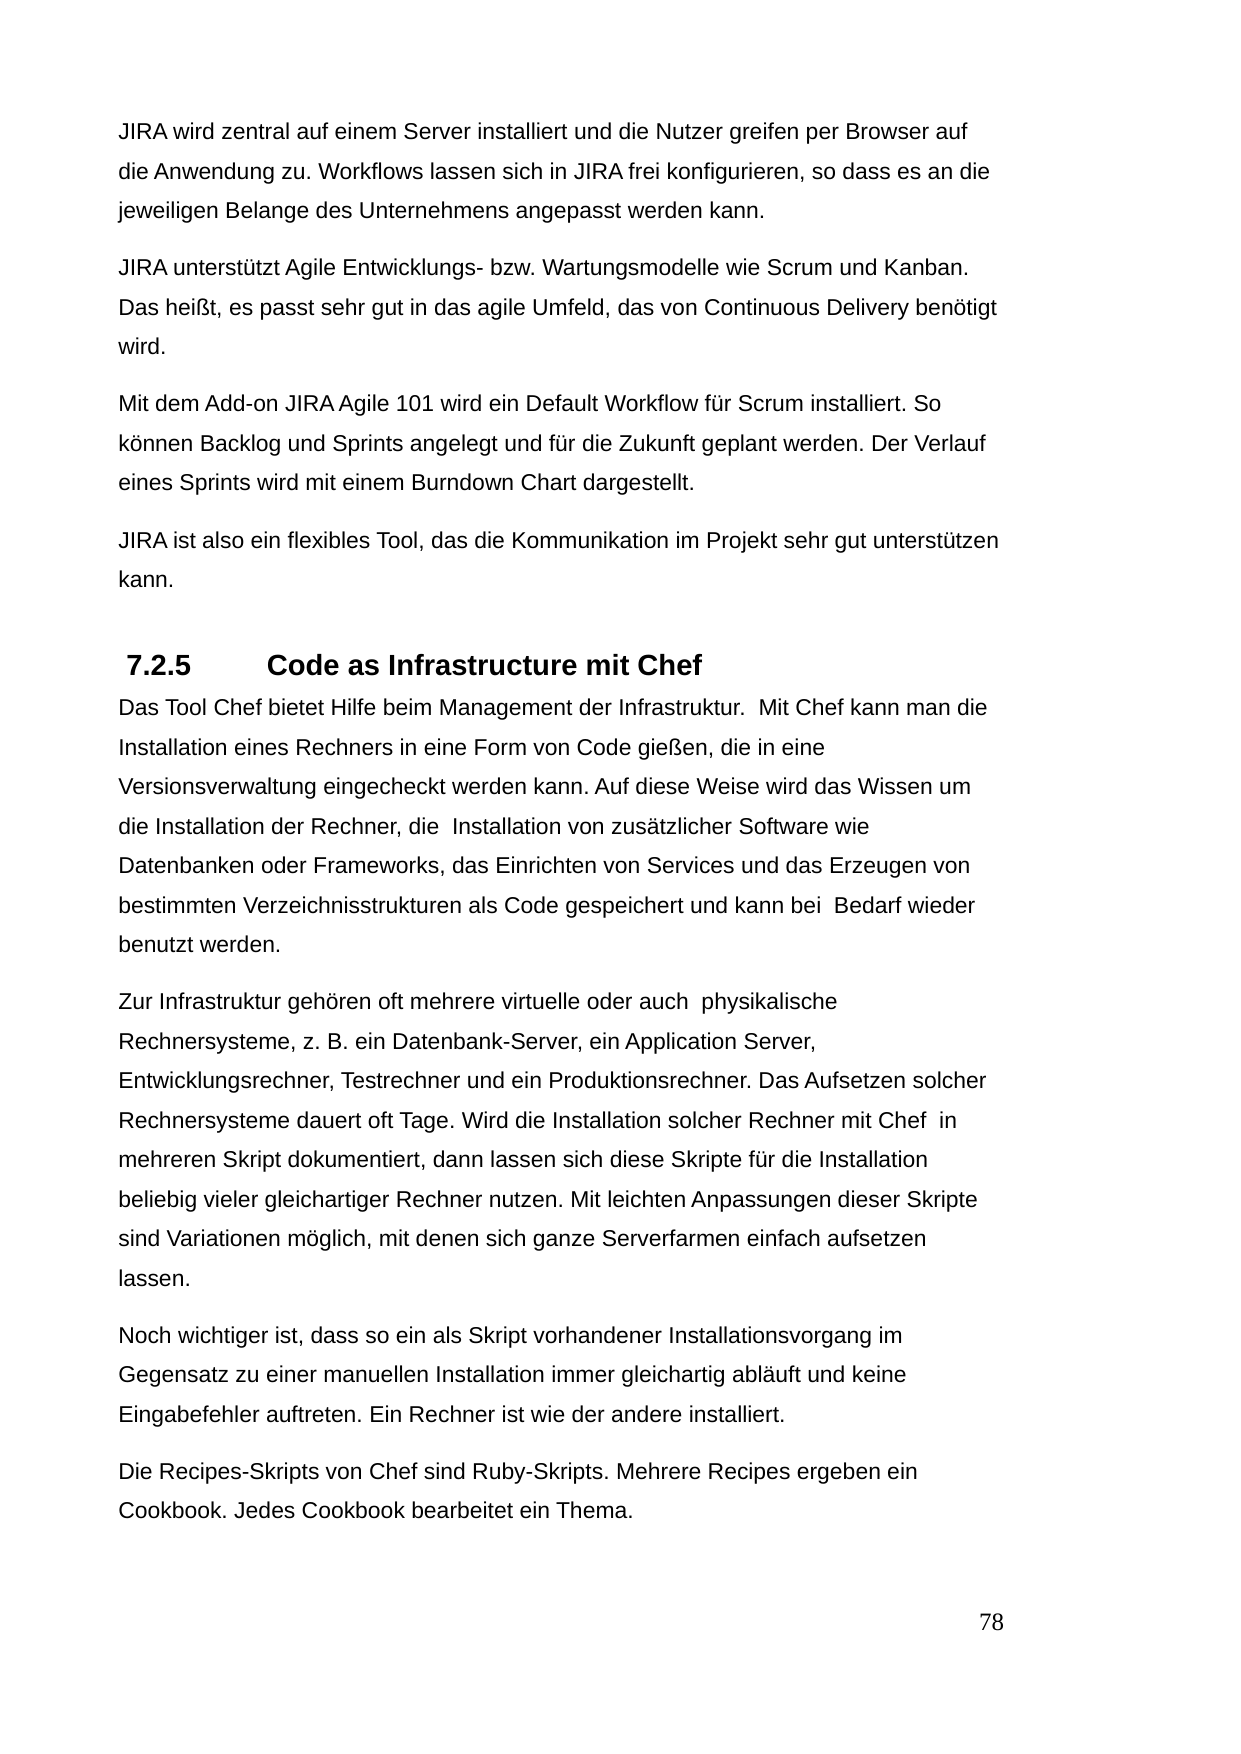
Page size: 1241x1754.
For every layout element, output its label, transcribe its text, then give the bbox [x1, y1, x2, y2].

subtitle Code as Infrastructure mit Chef [118, 648, 1004, 682]
text JIRA wird zentral auf einem Server installiert und die Nutzer greifen per Browser auf die Anwendung zu. Workflows lassen sich in JIRA frei konfigurieren, so dass es an die jeweiligen Belange des Unternehmens angepasst werden kann. [118, 118, 1004, 223]
text JIRA ist also ein flexibles Tool, das die Kommunikation im Projekt sehr gut unterstützen kann. [118, 527, 1004, 592]
text Mit dem Add-on JIRA Agile 101 wird ein Default Workflow für Scrum installiert. So können Backlog und Sprints angelegt und für die Zukunft geplant werden. Der Verlauf eines Sprints wird mit einem Burndown Chart dargestellt. [118, 390, 1004, 496]
text Die Recipes-Skripts von Chef sind Ruby-Skripts. Mehrere Recipes ergeben ein Cookbook. Jedes Cookbook bearbeitet ein Thema. [118, 1458, 1004, 1524]
text Noch wichtiger ist, dass so ein als Skript vorhandener Installationsvorgang im Gegensatz zu einer manuellen Installation immer gleichartig abläuft und keine Eingabefehler auftreten. Ein Rechner ist wie der andere installiert. [118, 1322, 1004, 1427]
text Zur Infrastruktur gehören oft mehrere virtuelle oder auch physikalische Rechnersysteme, z. B. ein Datenbank-Server, ein Application Server, Entwicklungsrechner, Testrechner und ein Produktionsrechner. Das Aufsetzen solcher Rechnersysteme dauert oft Tage. Wird die Installation solcher Rechner mit Chef in mehreren Skript dokumentiert, dann lassen sich diese Skripte für die Installation beliebig vieler gleichartiger Rechner nutzen. Mit leichten Anpassungen dieser Skripte sind Variationen möglich, mit denen sich ganze Serverfarmen einfach aufsetzen lassen. [118, 988, 1004, 1291]
text JIRA unterstützt Agile Entwicklungs- bzw. Wartungsmodelle wie Scrum und Kanban. Das heißt, es passt sehr gut in das agile Umfeld, das von Continuous Delivery benötigt wird. [118, 254, 1004, 359]
text Das Tool Chef bietet Hilfe beim Management der Infrastruktur. Mit Chef kann man die Installation eines Rechners in eine Form von Code gießen, die in eine Versionsverwaltung eingecheckt werden kann. Auf diese Weise wird das Wissen um die Installation der Rechner, die Installation von zusätzlicher Software wie Datenbanken oder Frameworks, das Einrichten von Services und das Erzeugen von bestimmten Verzeichnisstrukturen als Code gespeichert und kann bei Bedarf wieder benutzt werden. [118, 694, 1004, 957]
